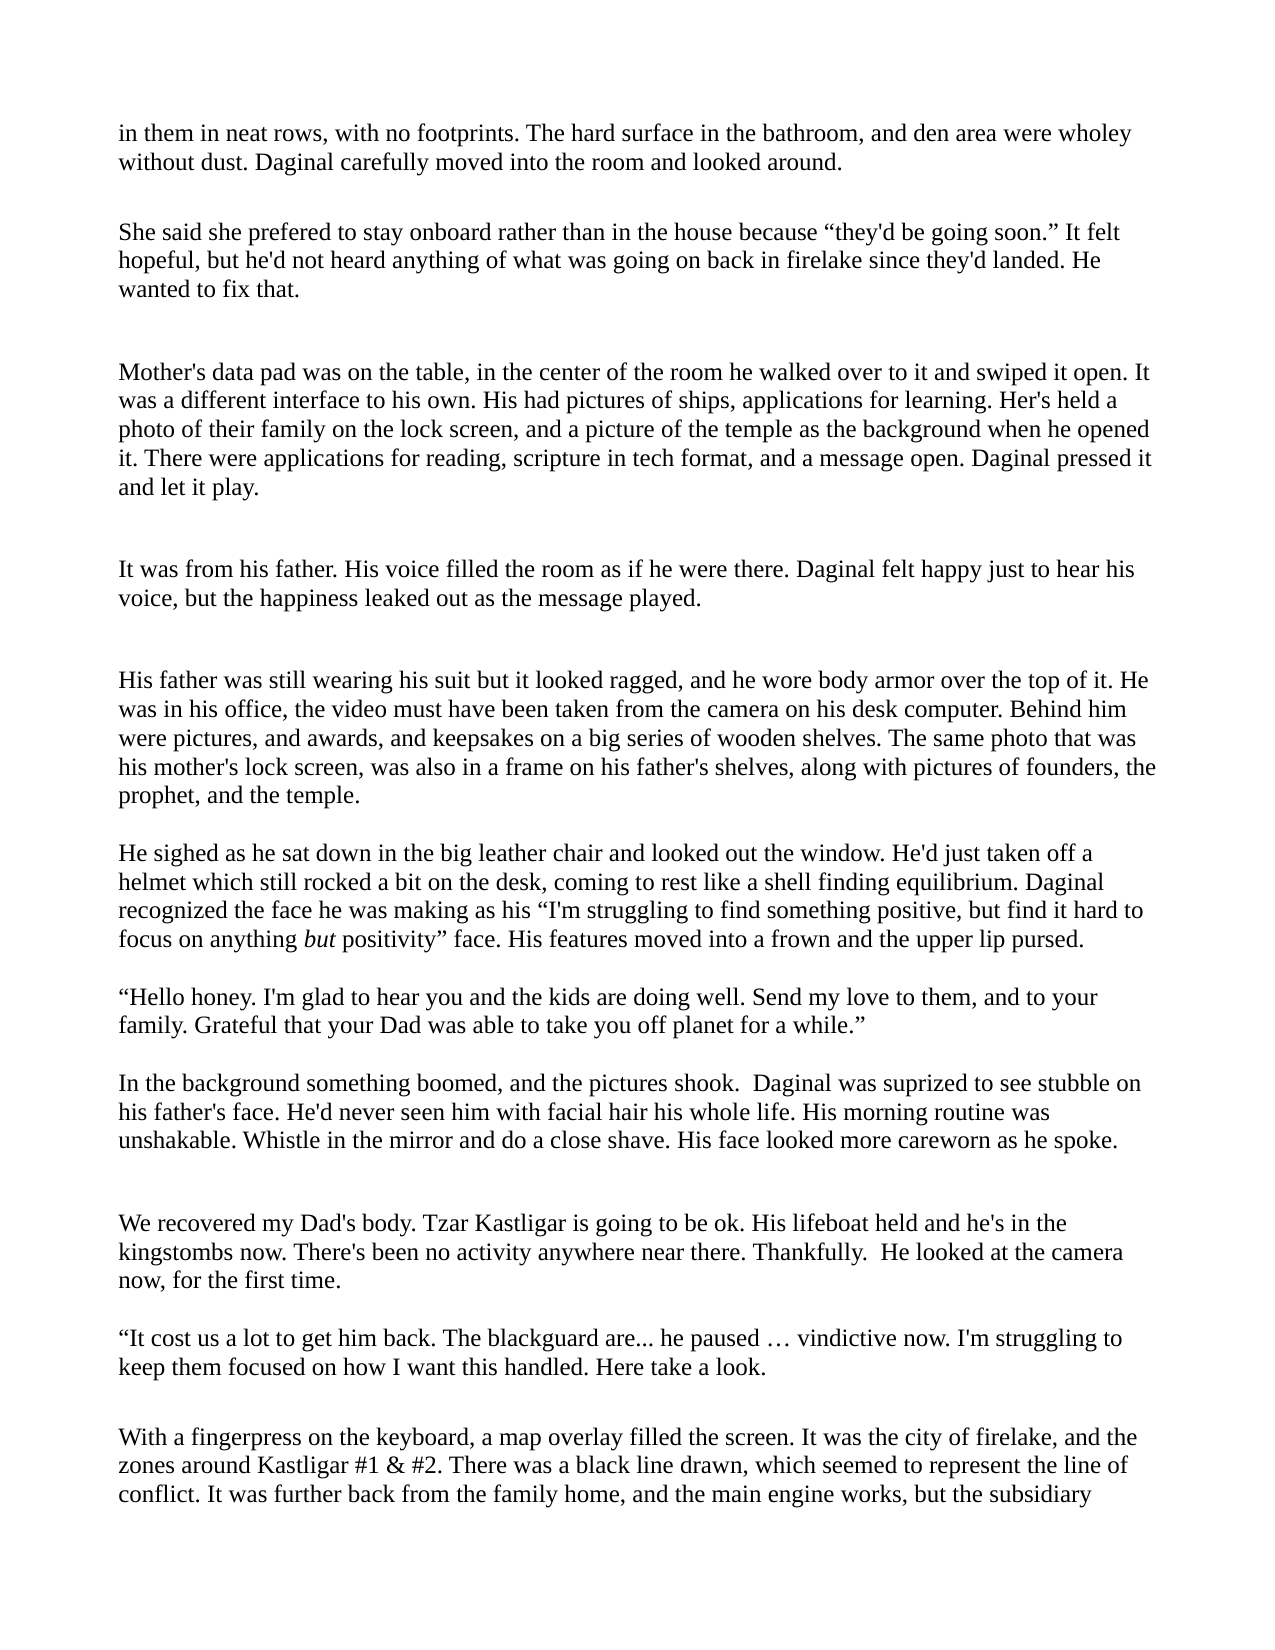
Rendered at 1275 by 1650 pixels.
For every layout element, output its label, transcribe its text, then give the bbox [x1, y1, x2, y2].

text With a fingerpress on the keyboard, a map overlay filled the screen. It was the city of firelake, and the zones around Kastligar #1 & #2. There was a black line drawn, which seemed to represent the line of conflict. It was further back from the family home, and the main engine works, but the subsidiary [118, 1393, 1157, 1508]
text We recovered my Dad's body. Tzar Kastligar is going to be ok. His lifeboat held and he's in the kingstombs now. There's been no activity anywhere near there. Thankfully. He looked at the camera now, for the first time. “It cost us a lot to get him back. The blackguard are... he paused … vindictive now. I'm struggling to keep them focused on how I want this handled. Here take a look. [118, 1208, 1157, 1381]
text His father was still wearing his suit but it looked ragged, and he wore body armor over the top of it. He was in his office, the video must have been taken from the camera on his desk computer. Behind him were pictures, and awards, and keepsakes on a big series of wooden shelves. The same photo that was his mother's lock screen, was also in a frame on his father's shelves, along with pictures of founders, the prophet, and the temple. He sighed as he sat down in the big leather chair and looked out the window. He'd just taken off a helmet which still rocked a bit on the desk, coming to rest like a shell finding equilibrium. Daginal recognized the face he was making as his “I'm struggling to find something positive, but find it hard to focus on anything but positivity” face. His features moved into a frown and the upper lip pursed. “Hello honey. I'm glad to hear you and the kids are doing well. Send my love to them, and to your family. Grateful that your Dad was able to take you off planet for a while.” In the background something boomed, and the pictures shook. Daginal was suprized to see stubble on his father's face. He'd never seen him with facial hair his whole life. His morning routine was unshakable. Whistle in the mirror and do a close shave. His face looked more careworn as he spoke. [118, 666, 1157, 1154]
text Mother's data pad was on the table, in the center of the room he walked over to it and swiped it open. It was a different interface to his own. His had pictures of ships, applications for learning. Her's held a photo of their family on the lock screen, and a picture of the temple as the background when he opened it. There were applications for reading, scripture in tech format, and a message open. Daginal pressed it and let it play. [118, 357, 1157, 501]
text She said she prefered to stay onboard rather than in the house because “they'd be going soon.” It felt hopeful, but he'd not heard anything of what was going on back in firelake since they'd landed. He wanted to fix that. [118, 188, 1157, 303]
text It was from his father. His voice filled the room as if he were there. Daginal felt happy just to hear his voice, but the happiness leaked out as the message played. [118, 554, 1157, 612]
text in them in neat rows, with no footprints. The hard surface in the bathroom, and den area were wholey without dust. Daginal carefully moved into the room and looked around. [118, 118, 1157, 176]
